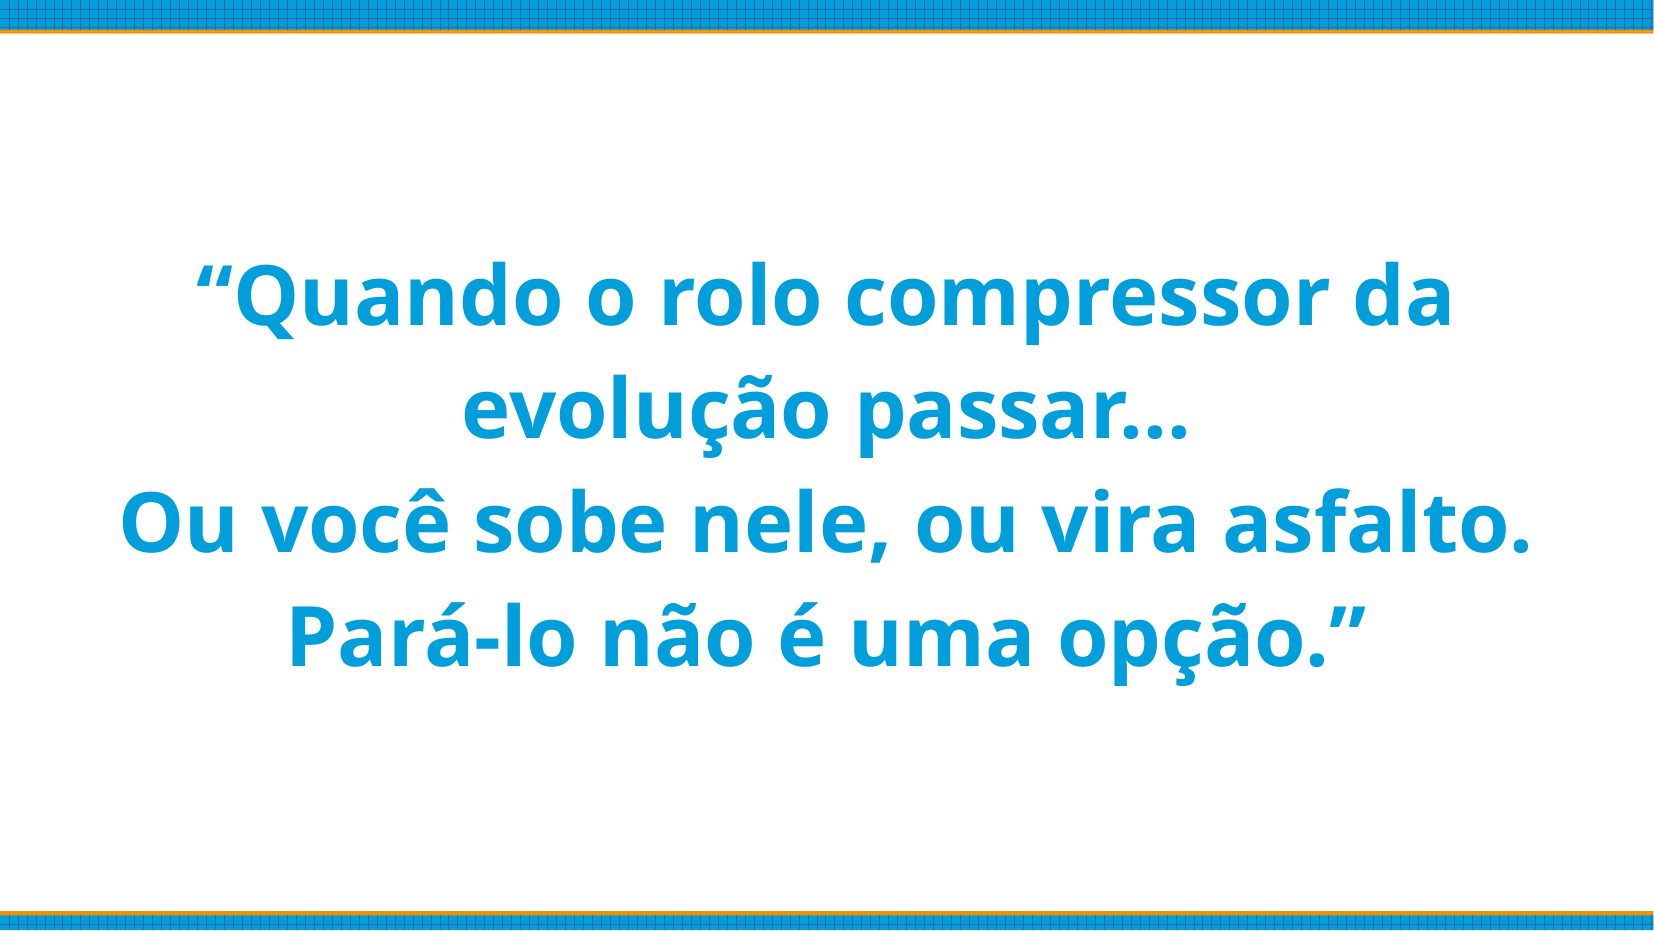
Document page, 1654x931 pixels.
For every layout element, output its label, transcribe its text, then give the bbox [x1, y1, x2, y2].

subtitle “Quando o rolo compressor da evolução passar... Ou você sobe nele, ou vira asfalto. Pará-lo não é uma opção.” [82, 103, 1571, 824]
